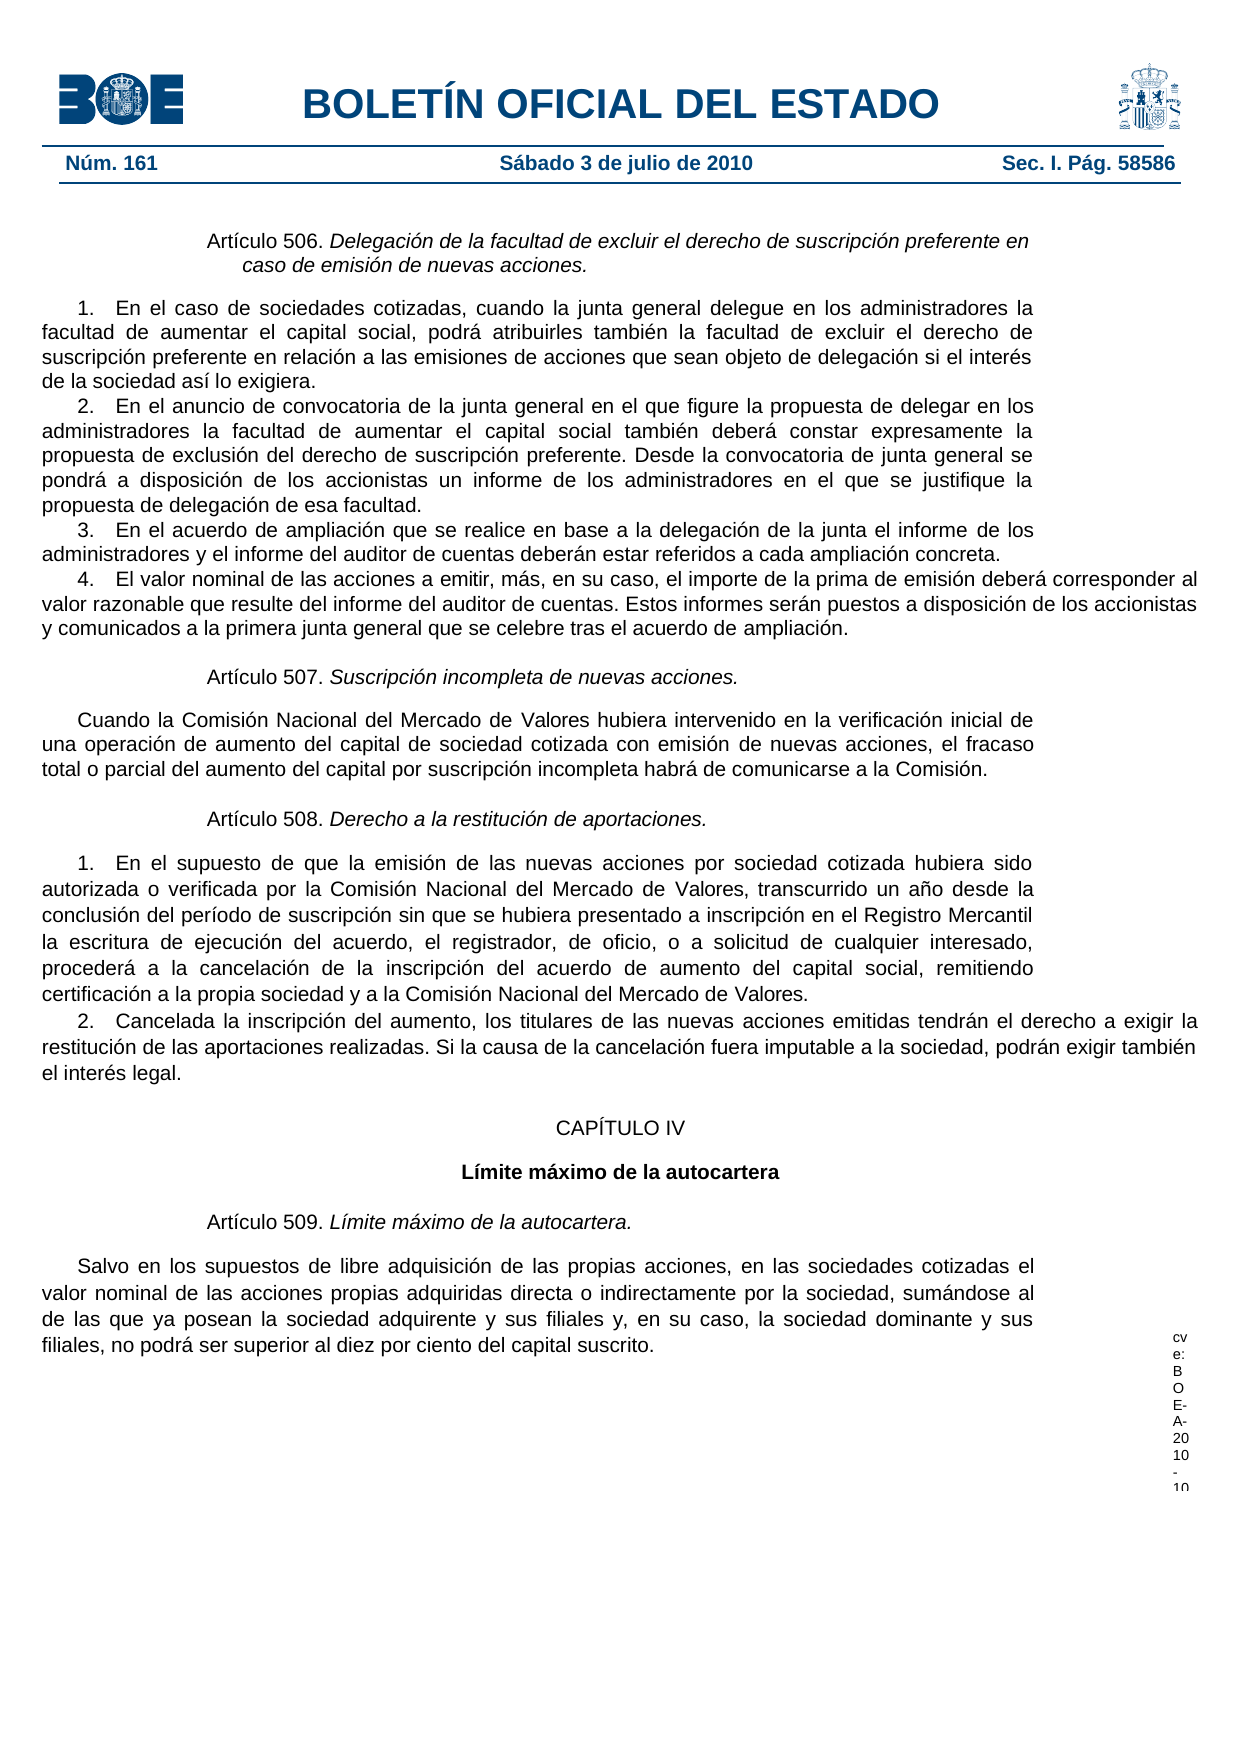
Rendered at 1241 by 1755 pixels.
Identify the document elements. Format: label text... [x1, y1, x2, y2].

subtitle Límite máximo de la autocartera [42, 1160, 1199, 1184]
list Cancelada la inscripción del aumento, los titulares de las nuevas acciones emitidas tendrán el derecho a exigir la restitución de las aportaciones realizadas. Si la causa de la cancelación fuera imputable a la sociedad, podrán exigir también el interés legal. [42, 1008, 1199, 1085]
text Cuando la Comisión Nacional del Mercado de Valores hubiera intervenido en la verificación inicial de una operación de aumento del capital de sociedad cotizada con emisión de nuevas acciones, el fracaso total o parcial del aumento del capital por suscripción incompleta habrá de comunicarse a la Comisión. [42, 707, 1034, 781]
list El valor nominal de las acciones a emitir, más, en su caso, el importe de la prima de emisión deberá corresponder al valor razonable que resulte del informe del auditor de cuentas. Estos informes serán puestos a disposición de los accionistas y comunicados a la primera junta general que se celebre tras el acuerdo de ampliación. [42, 567, 1199, 640]
list En el supuesto de que la emisión de las nuevas acciones por sociedad cotizada hubiera sido autorizada o verificada por la Comisión Nacional del Mercado de Valores, transcurrido un año desde la conclusión del período de suscripción sin que se hubiera presentado a inscripción en el Registro Mercantil la escritura de ejecución del acuerdo, el registrador, de oficio, o a solicitud de cualquier interesado, procederá a la cancelación de la inscripción del acuerdo de aumento del capital social, remitiendo certificación a la propia sociedad y a la Comisión Nacional del Mercado de Valores. [42, 850, 1034, 1006]
text Artículo 507. Suscripción incompleta de nuevas acciones. [207, 665, 1199, 689]
subtitle Núm. 161 Sábado 3 de julio de 2010 Sec. I. Pág. 58586 [42, 151, 1199, 175]
list En el caso de sociedades cotizadas, cuando la junta general delegue en los administradores la facultad de aumentar el capital social, podrá atribuirles también la facultad de excluir el derecho de suscripción preferente en relación a las emisiones de acciones que sean objeto de delegación si el interés de la sociedad así lo exigiera. [42, 296, 1034, 393]
text Salvo en los supuestos de libre adquisición de las propias acciones, en las sociedades cotizadas el valor nominal de las acciones propias adquiridas directa o indirectamente por la sociedad, sumándose al de las que ya posean la sociedad adquirente y sus filiales y, en su caso, la sociedad dominante y sus filiales, no podrá ser superior al diez por ciento del capital suscrito. [42, 1254, 1034, 1357]
text Artículo 506. Delegación de la facultad de excluir el derecho de suscripción preferente en caso de emisión de nuevas acciones. [207, 228, 1042, 277]
text cve: BOE-A-2010-10544 [1173, 1329, 1191, 1491]
text Artículo 508. Derecho a la restitución de aportaciones. [207, 806, 1199, 830]
list En el acuerdo de ampliación que se realice en base a la delegación de la junta el informe de los administradores y el informe del auditor de cuentas deberán estar referidos a cada ampliación concreta. [42, 518, 1034, 566]
list En el anuncio de convocatoria de la junta general en el que figure la propuesta de delegar en los administradores la facultad de aumentar el capital social también deberá constar expresamente la propuesta de exclusión del derecho de suscripción preferente. Desde la convocatoria de junta general se pondrá a disposición de los accionistas un informe de los administradores en el que se justifique la propuesta de delegación de esa facultad. [42, 394, 1034, 516]
text Artículo 509. Límite máximo de la autocartera. [207, 1210, 1199, 1234]
text CAPÍTULO IV [42, 1116, 1199, 1140]
